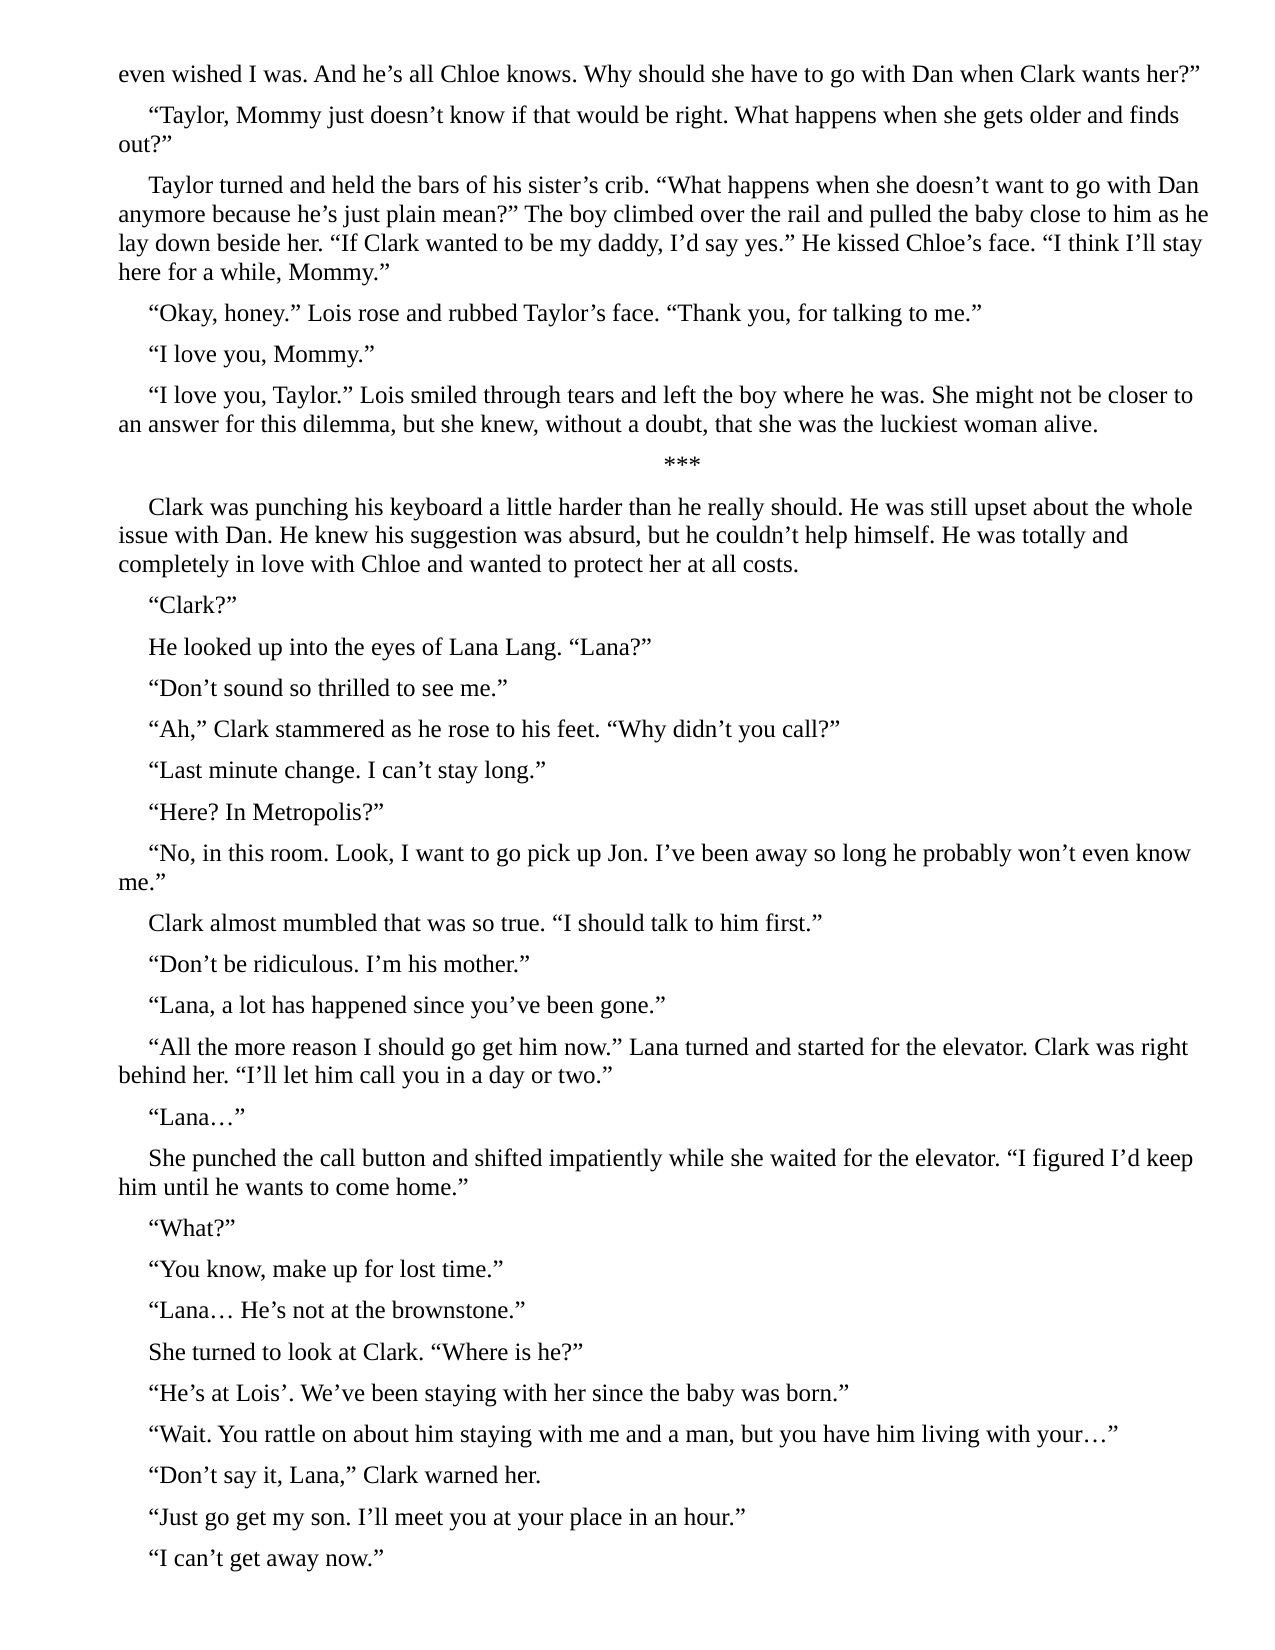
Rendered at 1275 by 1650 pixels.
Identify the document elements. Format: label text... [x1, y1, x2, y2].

text Clark was punching his keyboard a little harder than he really should. He was still upset about the whole issue with Dan. He knew his suggestion was absurd, but he couldn’t help himself. He was totally and completely in love with Chloe and wanted to protect her at all costs. [118, 492, 1216, 578]
text “What?” [118, 1213, 1216, 1242]
text “I love you, Mommy.” [118, 339, 1216, 368]
text “Last minute change. I can’t stay long.” [118, 755, 1216, 784]
text “Here? In Metropolis?” [118, 797, 1216, 825]
text Clark almost mumbled that was so true. “I should talk to him first.” [118, 908, 1216, 937]
text “Just go get my son. I’ll meet you at your place in an hour.” [118, 1502, 1216, 1530]
text “I can’t get away now.” [118, 1543, 1216, 1572]
text “Clark?” [118, 590, 1216, 619]
text “I love you, Taylor.” Lois smiled through tears and left the boy where he was. She might not be closer to an answer for this dilemma, but she knew, without a doubt, that she was the luckiest woman alive. [118, 380, 1216, 438]
text She turned to look at Clark. “Where is he?” [118, 1337, 1216, 1365]
text “Don’t say it, Lana,” Clark warned her. [118, 1460, 1216, 1489]
text even wished I was. And he’s all Chloe knows. Why should she have to go with Dan when Clark wants her?” [118, 59, 1216, 88]
text “Ah,” Clark stammered as he rose to his feet. “Why didn’t you call?” [118, 714, 1216, 743]
text “Okay, honey.” Lois rose and rubbed Taylor’s face. “Thank you, for talking to me.” [118, 298, 1216, 327]
text “No, in this room. Look, I want to go pick up Jon. I’ve been away so long he probably won’t even know me.” [118, 838, 1216, 895]
text He looked up into the eyes of Lana Lang. “Lana?” [118, 632, 1216, 660]
text “Don’t be ridiculous. I’m his mother.” [118, 949, 1216, 978]
text “Taylor, Mommy just doesn’t know if that would be right. What happens when she gets older and finds out?” [118, 100, 1216, 158]
text “You know, make up for lost time.” [118, 1254, 1216, 1283]
text “Wait. You rattle on about him staying with me and a man, but you have him living with your…” [118, 1419, 1216, 1448]
text “Lana…” [118, 1102, 1216, 1130]
text Taylor turned and held the bars of his sister’s crib. “What happens when she doesn’t want to go with Dan anymore because he’s just plain mean?” The boy climbed over the rail and pulled the baby close to him as he lay down beside her. “If Clark wanted to be my daddy, I’d say yes.” He kissed Chloe’s face. “I think I’ll stay here for a while, Mommy.” [118, 170, 1216, 285]
text “Lana… He’s not at the brownstone.” [118, 1295, 1216, 1324]
text “Lana, a lot has happened since you’ve been gone.” [118, 990, 1216, 1019]
text “All the more reason I should go get him now.” Lana turned and started for the elevator. Clark was right behind her. “I’ll let him call you in a day or two.” [118, 1032, 1216, 1089]
text *** [118, 450, 1216, 479]
text “He’s at Lois’. We’ve been staying with her since the baby was born.” [118, 1378, 1216, 1407]
text “Don’t sound so thrilled to see me.” [118, 673, 1216, 702]
text She punched the call button and shifted impatiently while she waited for the elevator. “I figured I’d keep him until he wants to come home.” [118, 1143, 1216, 1200]
